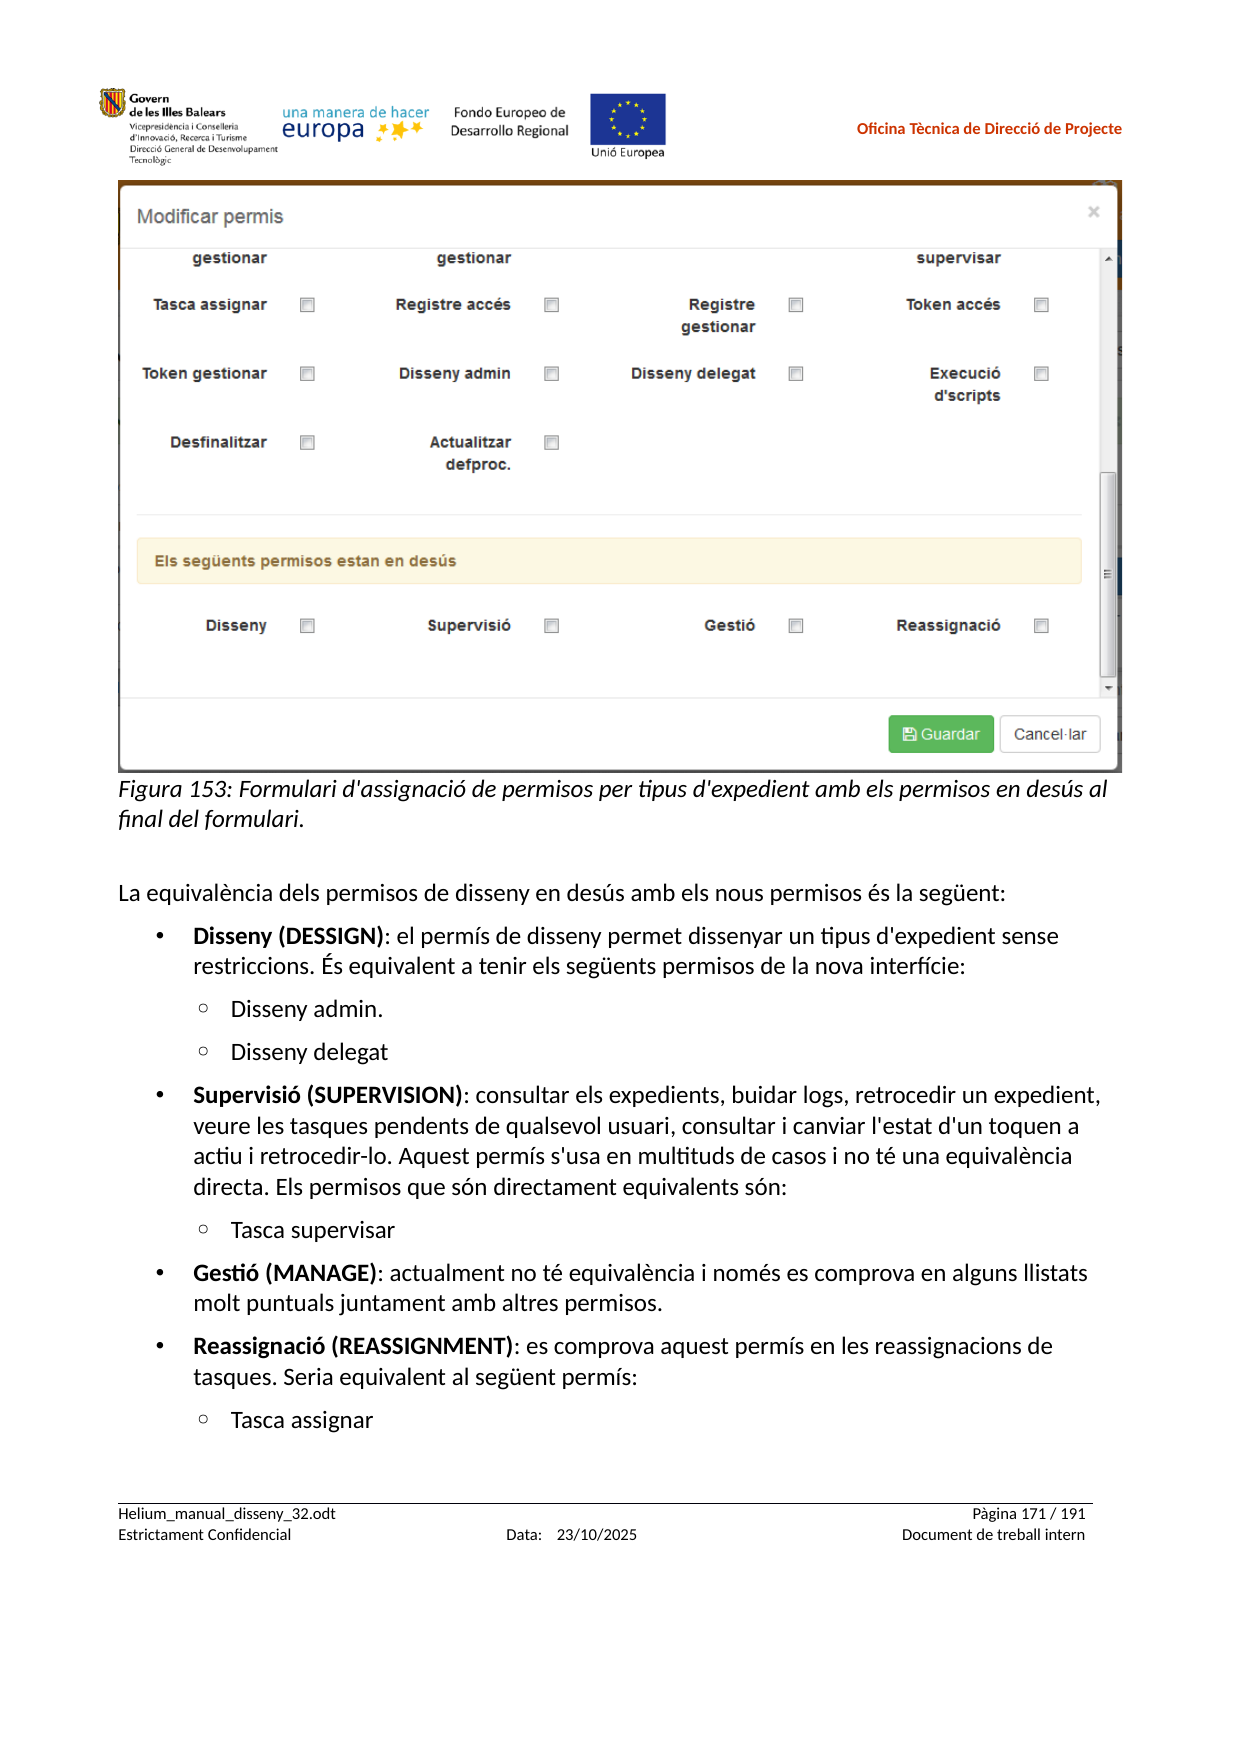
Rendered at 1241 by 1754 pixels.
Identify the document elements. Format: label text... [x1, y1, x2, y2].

list Tasca supervisar [193, 1214, 1122, 1244]
text La equivalència dels permisos de disseny en desús amb els nous permisos és la següent: [118, 877, 1122, 907]
list Gestió (MANAGE): actualment no té equivalència i només es comprova en alguns llistats molt puntuals juntament amb altres permisos. [156, 1257, 1122, 1318]
picture [118, 180, 1123, 773]
list Reassignació (REASSIGNMENT): es comprova aquest permís en les reassignacions de tasques. Seria equivalent al següent permís: [156, 1331, 1122, 1392]
text Figura 153: Formulari d'assignació de permisos per tipus d'expedient amb els permisos en desús al final del formulari. [118, 773, 1122, 834]
list Disseny (DESSIGN): el permís de disseny permet dissenyar un tipus d'expedient sense restriccions. És equivalent a tenir els següents permisos de la nova interfície: [156, 920, 1122, 981]
picture [99, 87, 668, 166]
list Disseny admin. [193, 993, 1122, 1024]
list Tasca assignar [193, 1404, 1122, 1434]
list Supervisió (SUPERVISION): consultar els expedients, buidar logs, retrocedir un expedient, veure les tasques pendents de qualsevol usuari, consultar i canviar l'estat d'un toquen a actiu i retrocedir-lo. Aquest permís s'usa en multituds de casos i no té una equivalència directa. Els permisos que són directament equivalents són: [156, 1079, 1122, 1201]
list Disseny delegat [193, 1036, 1122, 1067]
